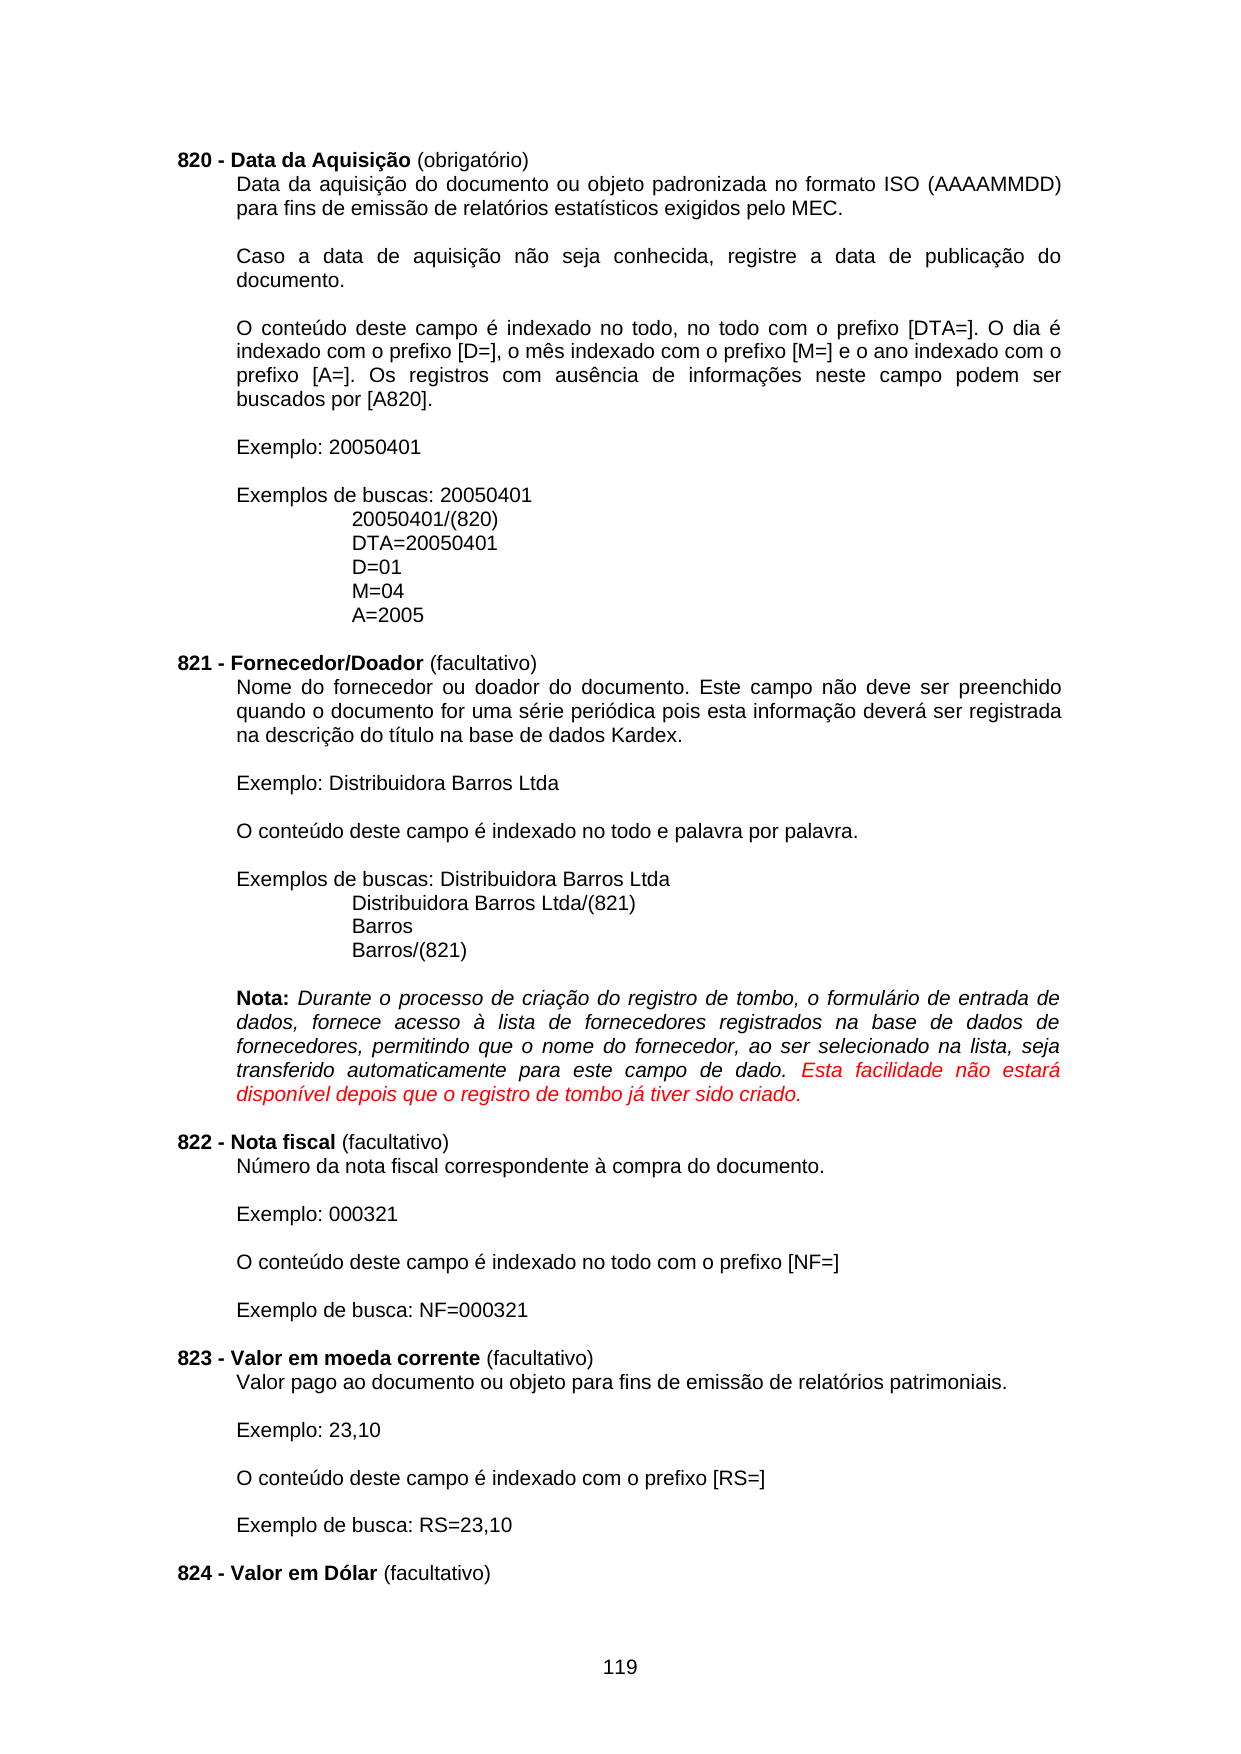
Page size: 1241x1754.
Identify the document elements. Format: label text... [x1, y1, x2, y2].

text Valor pago ao documento ou objeto para fins de emissão de relatórios patrimoniais. [236, 1369, 1063, 1393]
text Exemplo: 20050401 [236, 435, 1063, 459]
text 823 - Valor em moeda corrente (facultativo) [177, 1346, 1063, 1369]
text Barros [236, 914, 1063, 938]
text Nome do fornecedor ou doador do documento. Este campo não deve ser preenchido quando o documento for uma série periódica pois esta informação deverá ser registrada na descrição do título na base de dados Kardex. [236, 675, 1063, 747]
text Exemplos de buscas: 20050401 [236, 483, 1063, 507]
text 822 - Nota fiscal (facultativo) [177, 1130, 1063, 1154]
text 824 - Valor em Dólar (facultativo) [177, 1561, 1063, 1585]
text A=2005 [236, 603, 1063, 627]
text Exemplo de busca: RS=23,10 [236, 1513, 1063, 1537]
text Nota: Durante o processo de criação do registro de tombo, o formulário de entrada de dados, fornece acesso à lista de fornecedores registrados na base de dados de fornecedores, permitindo que o nome do fornecedor, ao ser selecionado na lista, seja transferido automaticamente para este campo de dado. Esta facilidade não estará disponível depois que o registro de tombo já tiver sido criado. [236, 986, 1063, 1106]
text M=04 [236, 579, 1063, 603]
text 820 - Data da Aquisição (obrigatório) [177, 148, 1063, 172]
text Exemplo: 23,10 [236, 1417, 1063, 1441]
text Data da aquisição do documento ou objeto padronizada no formato ISO (AAAAMMDD) para fins de emissão de relatórios estatísticos exigidos pelo MEC. [236, 172, 1063, 219]
text O conteúdo deste campo é indexado com o prefixo [RS=] [236, 1465, 1063, 1489]
text Distribuidora Barros Ltda/(821) [236, 890, 1063, 914]
text 20050401/(820) [236, 507, 1063, 531]
text 821 - Fornecedor/Doador (facultativo) [177, 651, 1063, 675]
text O conteúdo deste campo é indexado no todo com o prefixo [NF=] [236, 1250, 1063, 1274]
text Exemplo: Distribuidora Barros Ltda [236, 771, 1063, 794]
text Barros/(821) [236, 938, 1063, 962]
text Exemplo de busca: NF=000321 [236, 1298, 1063, 1322]
text Caso a data de aquisição não seja conhecida, registre a data de publicação do documento. [236, 243, 1063, 291]
text Número da nota fiscal correspondente à compra do documento. [236, 1154, 1063, 1178]
text Exemplos de buscas: Distribuidora Barros Ltda [236, 866, 1063, 890]
text DTA=20050401 [236, 531, 1063, 555]
text Exemplo: 000321 [236, 1202, 1063, 1226]
text O conteúdo deste campo é indexado no todo, no todo com o prefixo [DTA=]. O dia é indexado com o prefixo [D=], o mês indexado com o prefixo [M=] e o ano indexado com o prefixo [A=]. Os registros com ausência de informações neste campo podem ser buscados por [A820]. [236, 315, 1063, 411]
text D=01 [236, 555, 1063, 579]
text O conteúdo deste campo é indexado no todo e palavra por palavra. [236, 818, 1063, 842]
